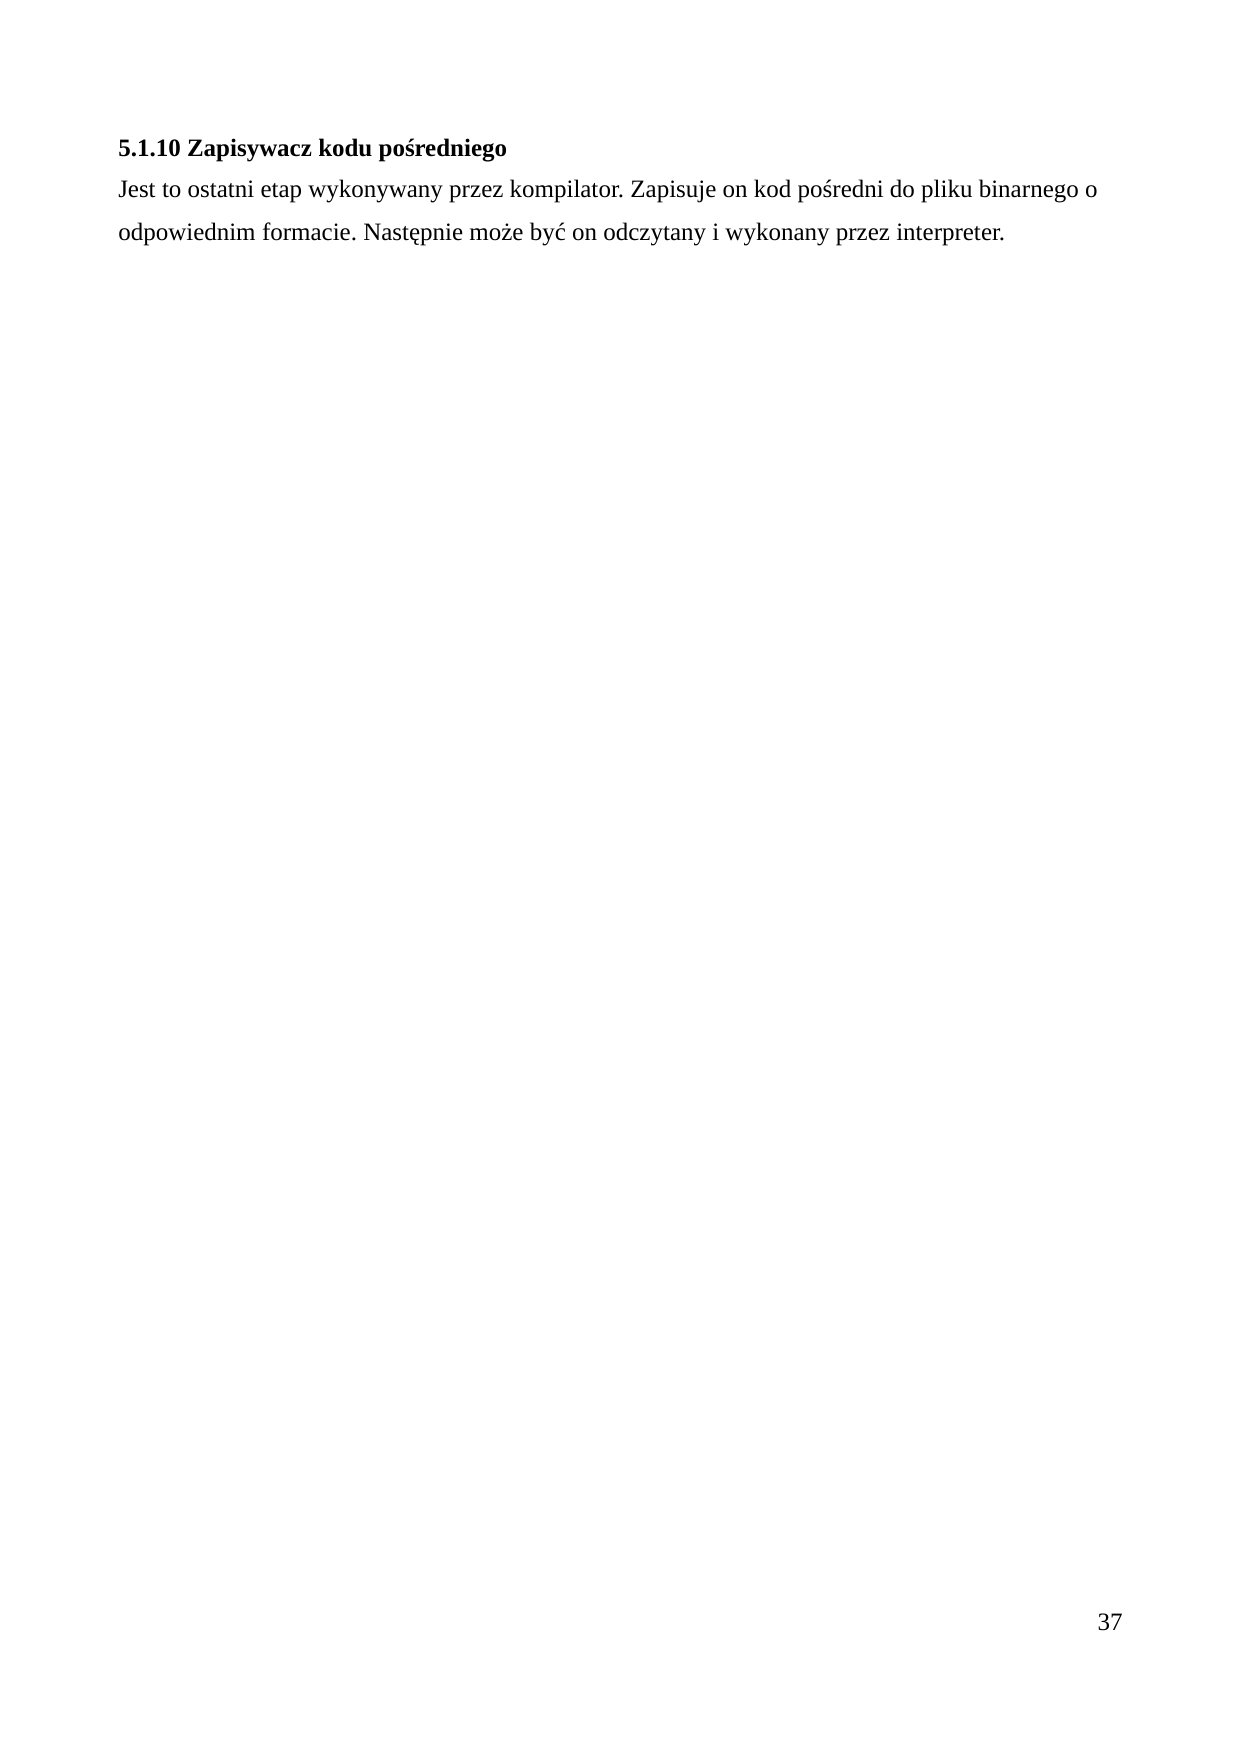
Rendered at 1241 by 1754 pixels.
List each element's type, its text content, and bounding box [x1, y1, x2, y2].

subtitle 5.1.10 Zapisywacz kodu pośredniego [118, 133, 1122, 161]
text Jest to ostatni etap wykonywany przez kompilator. Zapisuje on kod pośredni do pliku binarnego o odpowiednim formacie. Następnie może być on odczytany i wykonany przez interpreter. [118, 174, 1122, 246]
